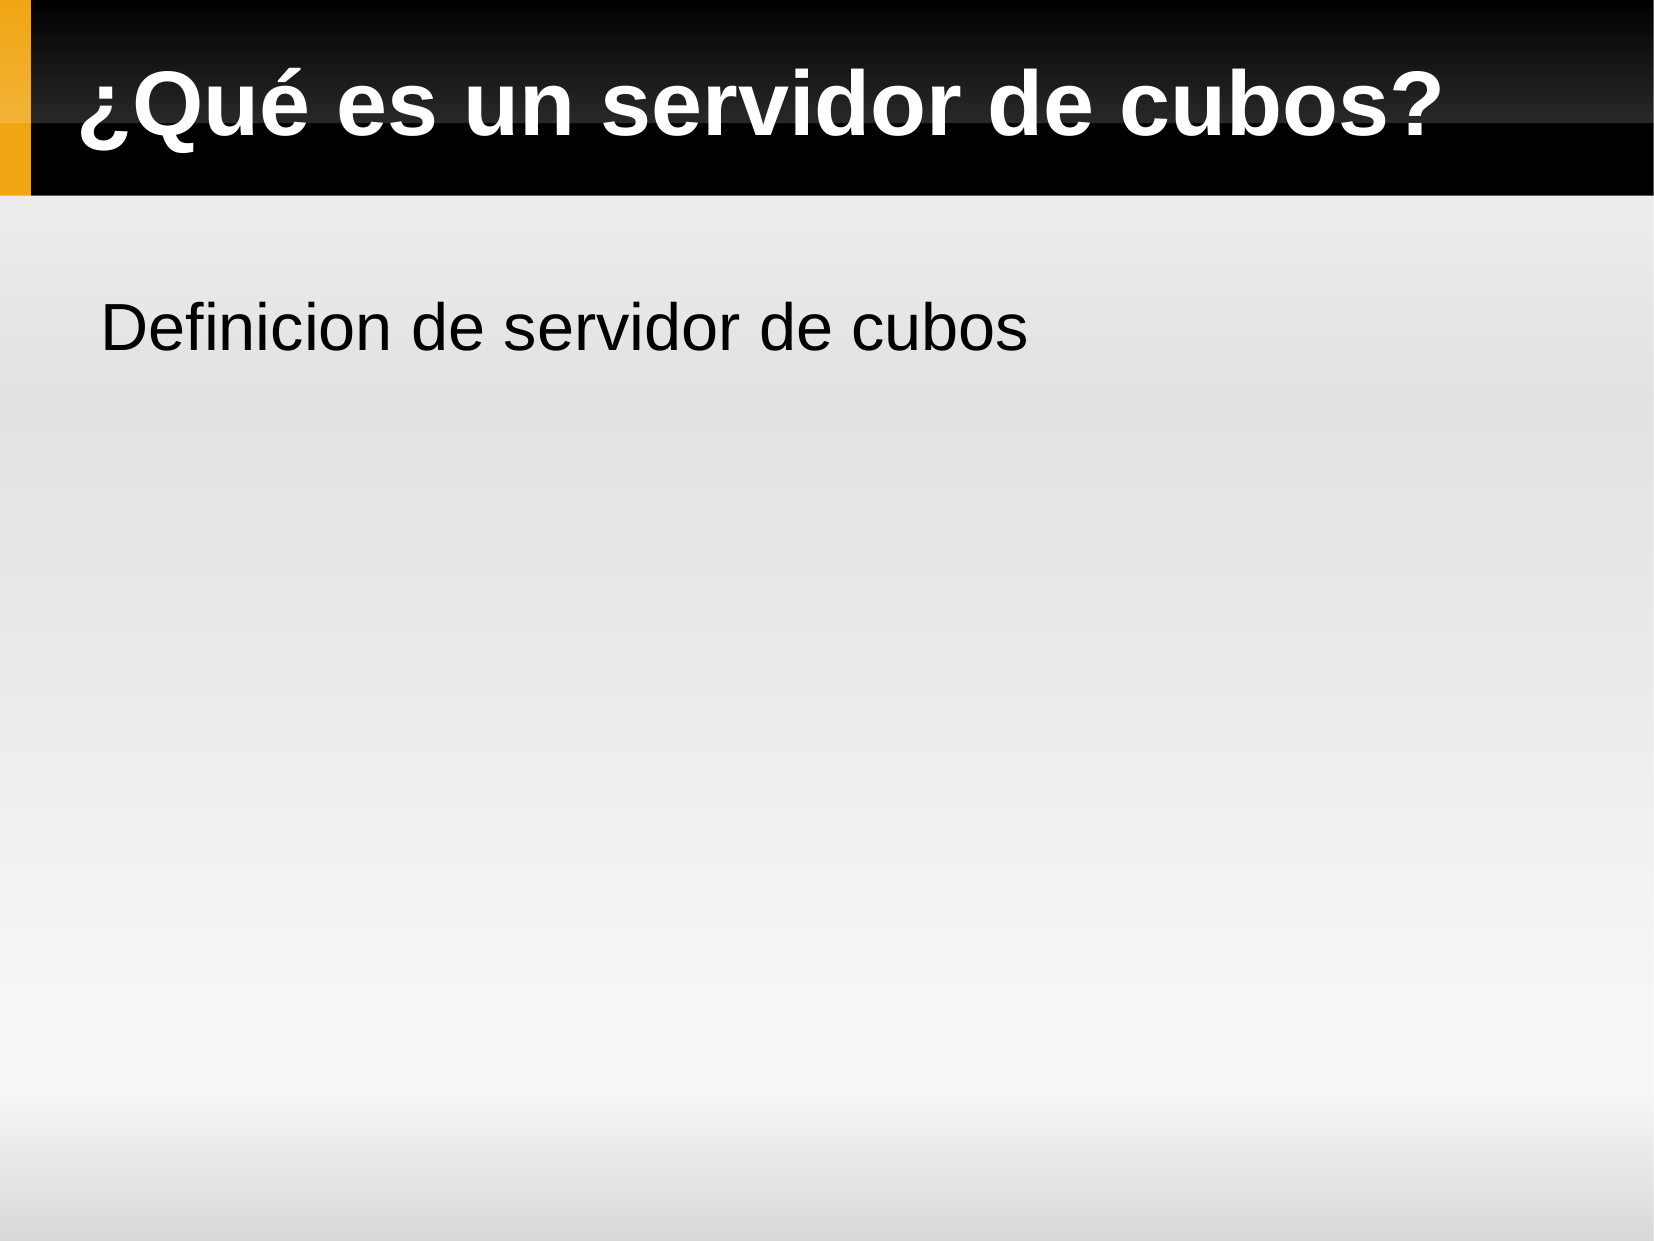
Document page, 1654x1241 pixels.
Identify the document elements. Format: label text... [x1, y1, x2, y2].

title ¿Qué es un servidor de cubos? [76, 0, 1565, 208]
list Definicion de servidor de cubos [82, 290, 1571, 1109]
picture [0, 0, 1654, 1241]
